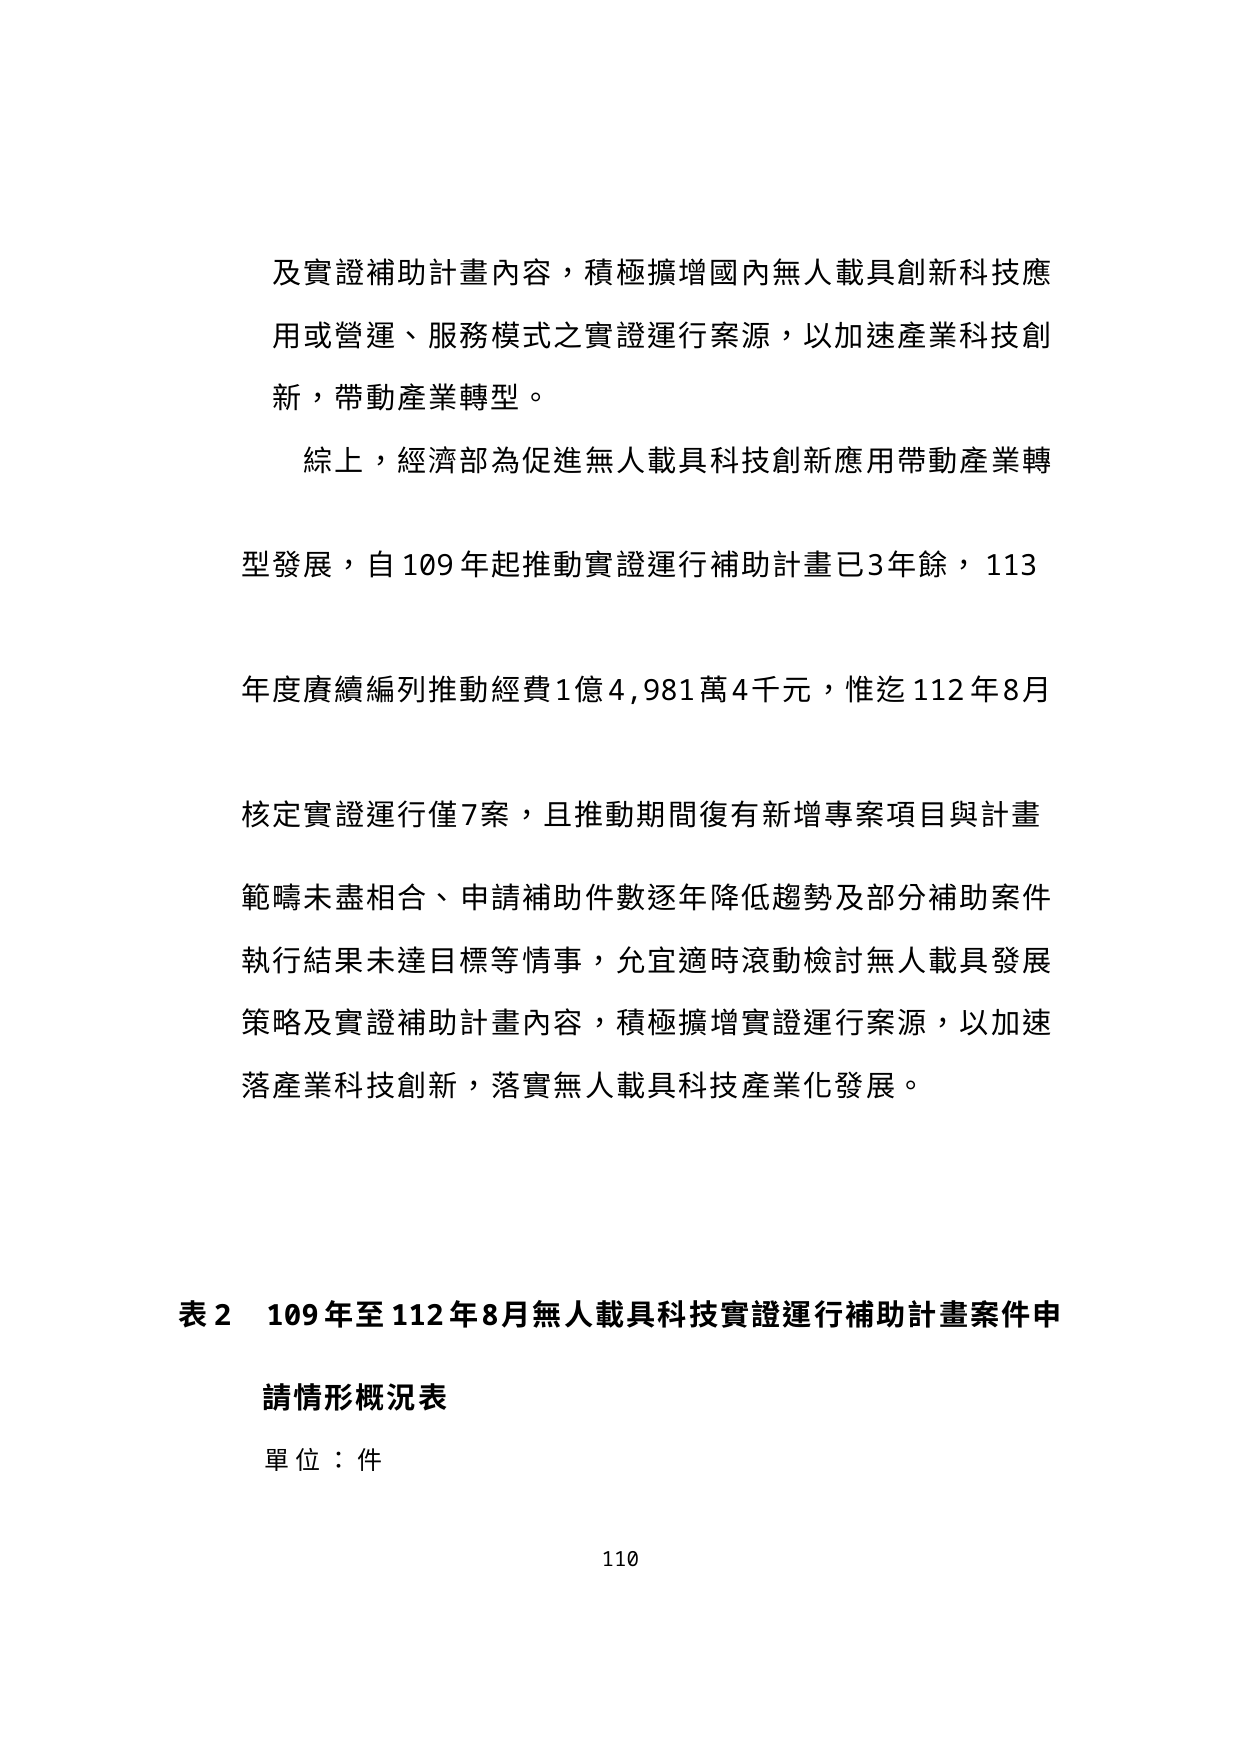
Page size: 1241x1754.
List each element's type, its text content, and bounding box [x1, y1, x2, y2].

text 及實證補助計畫內容，積極擴增國內無人載具創新科技應用或營運、服務模式之實證運行案源，以加速產業科技創新，帶動產業轉型。 [266, 229, 1063, 417]
text 綜上，經濟部為促進無人載具科技創新應用帶動產業轉型發展，自109年起推動實證運行補助計畫已3年餘，113年度賡續編列推動經費1億4,981萬4千元，惟迄112年8月核定實證運行僅7案，且推動期間復有新增專案項目與計畫範疇未盡相合、申請補助件數逐年降低趨勢及部分補助案件執行結果未達目標等情事，允宜適時滾動檢討無人載具發展策略及實證補助計畫內容，積極擴增實證運行案源，以加速落產業科技創新，落實無人載具科技產業化發展。 [236, 417, 1063, 1104]
text 表2 109年至112年8月無人載具科技實證運行補助計畫案件申請情形概況表 單位：件 [177, 1229, 1063, 1479]
